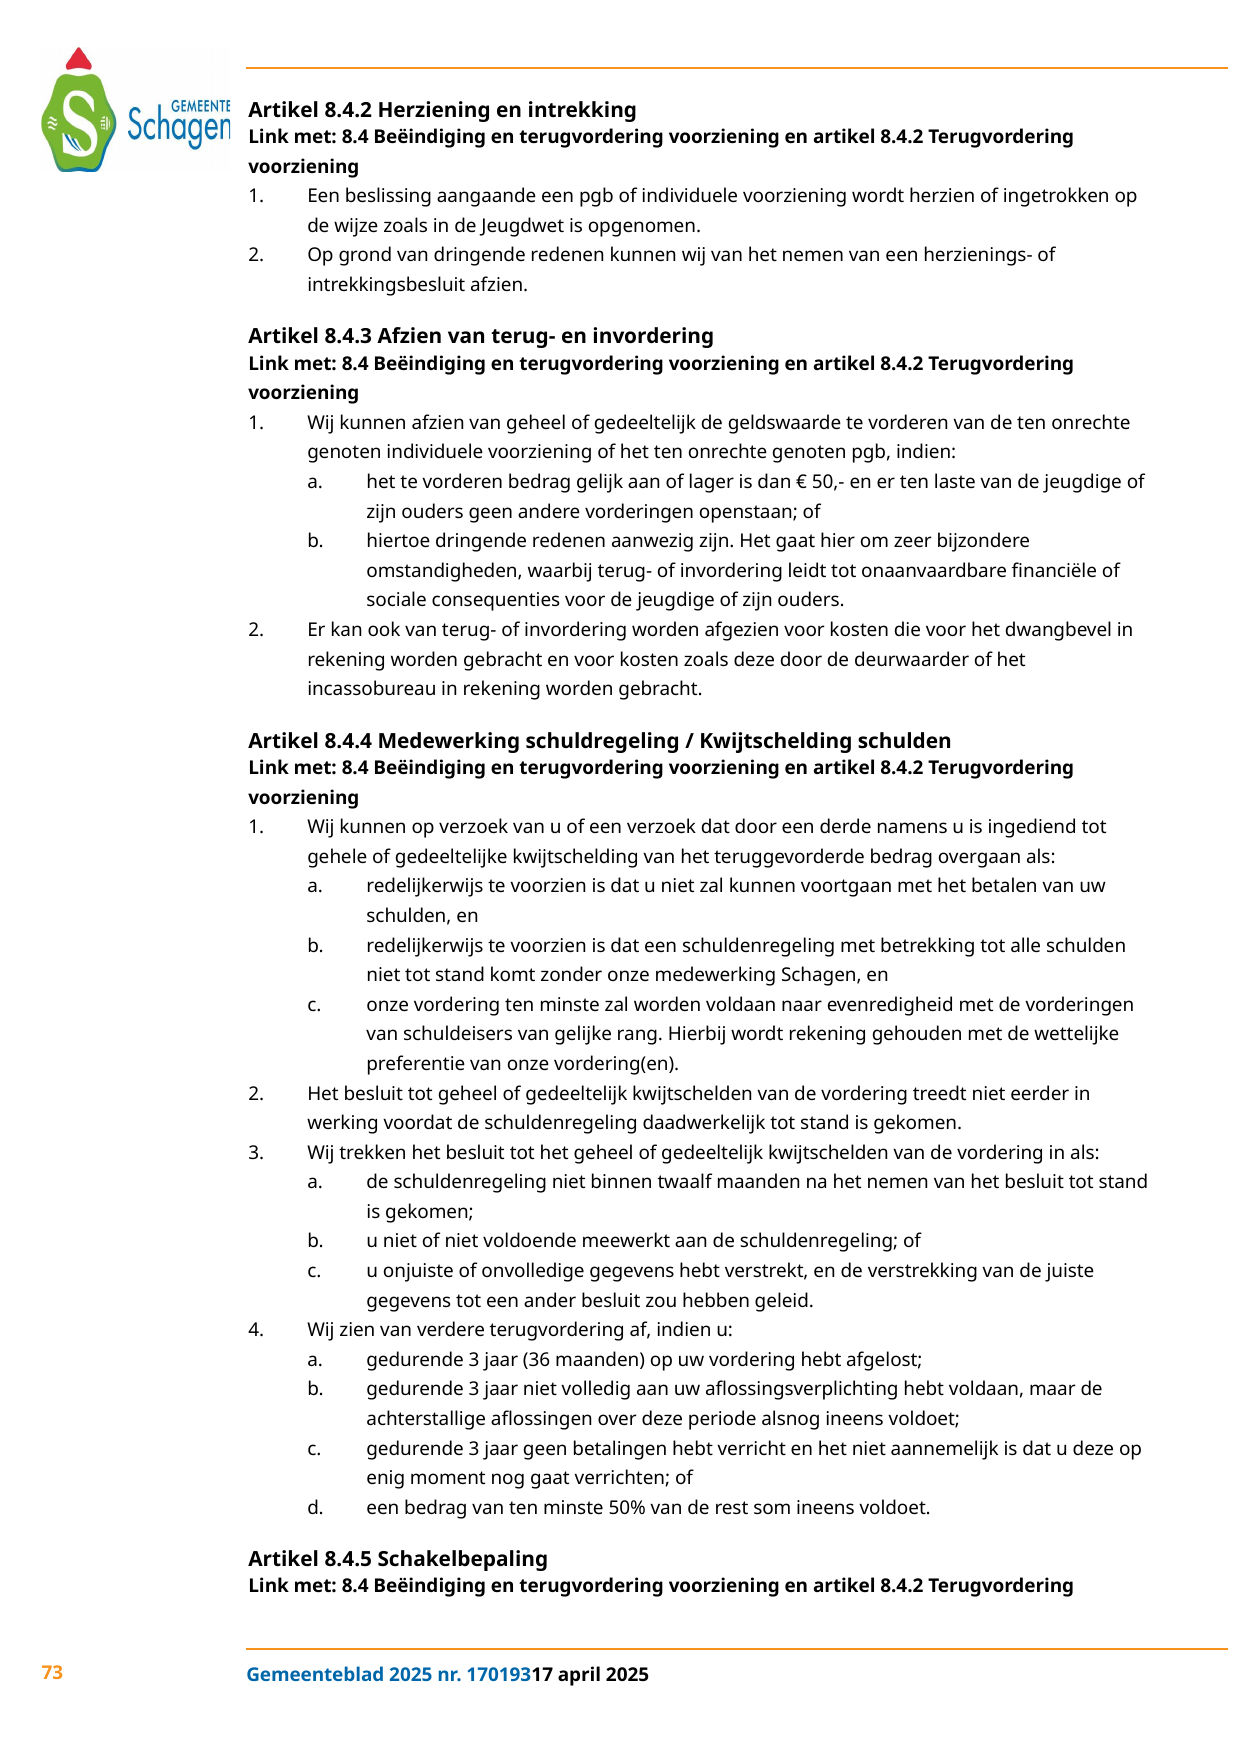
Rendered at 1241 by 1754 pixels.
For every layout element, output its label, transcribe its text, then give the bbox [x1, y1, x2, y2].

list onze vordering ten minste zal worden voldaan naar evenredigheid met de vorderingen van schuldeisers van gelijke rang. Hierbij wordt rekening gehouden met de wettelijke preferentie van onze vordering(en). [307, 991, 1152, 1076]
list redelijkerwijs te voorzien is dat een schuldenregeling met betrekking tot alle schulden niet tot stand komt zonder onze medewerking Schagen, en [307, 932, 1152, 987]
list Wij zien van verdere terugvordering af, indien u: [248, 1316, 1152, 1342]
text Artikel 8.4.4 Medewerking schuldregeling / Kwijtschelding schulden [248, 726, 1152, 754]
text Artikel 8.4.2 Herziening en intrekking [248, 95, 1152, 123]
list gedurende 3 jaar (36 maanden) op uw vordering hebt afgelost; [307, 1346, 1152, 1372]
text Artikel 8.4.3 Afzien van terug- en invordering [248, 322, 1152, 350]
list gedurende 3 jaar geen betalingen hebt verricht en het niet aannemelijk is dat u deze op enig moment nog gaat verrichten; of [307, 1435, 1152, 1490]
list redelijkerwijs te voorzien is dat u niet zal kunnen voortgaan met het betalen van uw schulden, en [307, 873, 1152, 928]
list een bedrag van ten minste 50% van de rest som ineens voldoet. [307, 1494, 1152, 1519]
list Wij trekken het besluit tot het geheel of gedeeltelijk kwijtschelden van de vordering in als: [248, 1139, 1152, 1164]
list Wij kunnen afzien van geheel of gedeeltelijk de geldswaarde te vorderen van de ten onrechte genoten individuele voorziening of het ten onrechte genoten pgb, indien: [248, 409, 1152, 464]
list de schuldenregeling niet binnen twaalf maanden na het nemen van het besluit tot stand is gekomen; [307, 1168, 1152, 1224]
list gedurende 3 jaar niet volledig aan uw aflossingsverplichting hebt voldaan, maar de achterstallige aflossingen over deze periode alsnog ineens voldoet; [307, 1376, 1152, 1431]
text Link met: 8.4 Beëindiging en terugvordering voorziening en artikel 8.4.2 Terugvordering voorziening [248, 350, 1152, 405]
list Er kan ook van terug- of invordering worden afgezien voor kosten die voor het dwangbevel in rekening worden gebracht en voor kosten zoals deze door de deurwaarder of het incassobureau in rekening worden gebracht. [248, 616, 1152, 701]
list Een beslissing aangaande een pgb of individuele voorziening wordt herzien of ingetrokken op de wijze zoals in de Jeugdwet is opgenomen. [248, 182, 1152, 238]
text Link met: 8.4 Beëindiging en terugvordering voorziening en artikel 8.4.2 Terugvordering voorziening [248, 754, 1152, 809]
list u niet of niet voldoende meewerkt aan de schuldenregeling; of [307, 1228, 1152, 1253]
list Op grond van dringende redenen kunnen wij van het nemen van een herzienings- of intrekkingsbesluit afzien. [248, 242, 1152, 297]
text Link met: 8.4 Beëindiging en terugvordering voorziening en artikel 8.4.2 Terugvordering voorziening [248, 123, 1152, 178]
list Wij kunnen op verzoek van u of een verzoek dat door een derde namens u is ingediend tot gehele of gedeeltelijke kwijtschelding van het teruggevorderde bedrag overgaan als: [248, 813, 1152, 869]
text Artikel 8.4.5 Schakelbepaling [248, 1544, 1152, 1573]
list u onjuiste of onvolledige gegevens hebt verstrekt, en de verstrekking van de juiste gegevens tot een ander besluit zou hebben geleid. [307, 1257, 1152, 1312]
picture [41, 47, 231, 172]
list het te vorderen bedrag gelijk aan of lager is dan € 50,- en er ten laste van de jeugdige of zijn ouders geen andere vorderingen openstaan; of [307, 468, 1152, 524]
list hiertoe dringende redenen aanwezig zijn. Het gaat hier om zeer bijzondere omstandigheden, waarbij terug- of invordering leidt tot onaanvaardbare financiële of sociale consequenties voor de jeugdige of zijn ouders. [307, 527, 1152, 612]
list Het besluit tot geheel of gedeeltelijk kwijtschelden van de vordering treedt niet eerder in werking voordat de schuldenregeling daadwerkelijk tot stand is gekomen. [248, 1080, 1152, 1135]
text Link met: 8.4 Beëindiging en terugvordering voorziening en artikel 8.4.2 Terugvordering [248, 1573, 1152, 1598]
